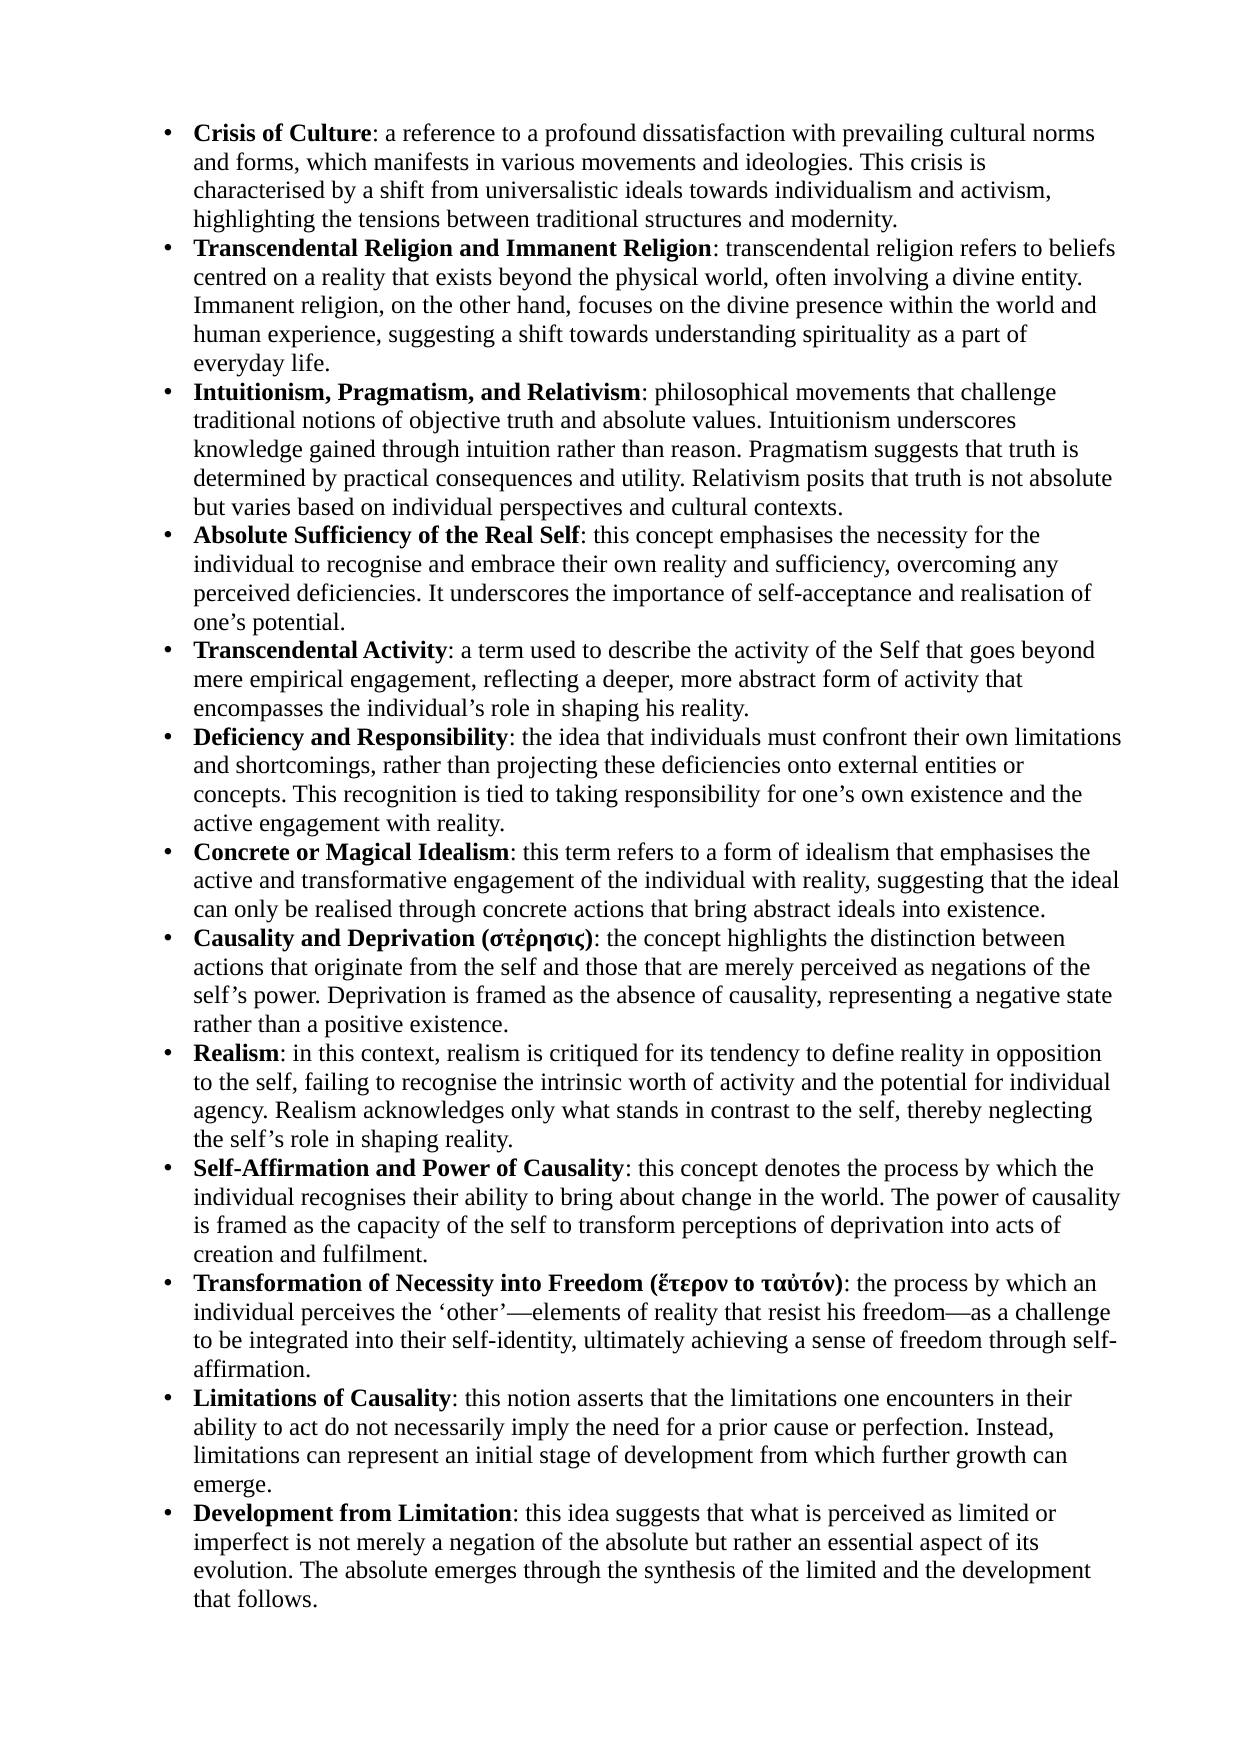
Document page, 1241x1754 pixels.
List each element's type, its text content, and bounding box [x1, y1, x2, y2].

list Concrete or Magical Idealism: this term refers to a form of idealism that emphasises the active and transformative engagement of the individual with reality, suggesting that the ideal can only be realised through concrete actions that bring abstract ideals into existence. [164, 837, 1122, 923]
list Deficiency and Responsibility: the idea that individuals must confront their own limitations and shortcomings, rather than projecting these deficiencies onto external entities or concepts. This recognition is tied to taking responsibility for one’s own existence and the active engagement with reality. [164, 722, 1122, 837]
list Realism: in this context, realism is critiqued for its tendency to define reality in opposition to the self, failing to recognise the intrinsic worth of activity and the potential for individual agency. Realism acknowledges only what stands in contrast to the self, thereby neglecting the self’s role in shaping reality. [164, 1038, 1122, 1153]
list Crisis of Culture: a reference to a profound dissatisfaction with prevailing cultural norms and forms, which manifests in various movements and ideologies. This crisis is characterised by a shift from universalistic ideals towards individualism and activism, highlighting the tensions between traditional structures and modernity. [164, 118, 1122, 233]
list Development from Limitation: this idea suggests that what is perceived as limited or imperfect is not merely a negation of the absolute but rather an essential aspect of its evolution. The absolute emerges through the synthesis of the limited and the development that follows. [164, 1498, 1122, 1613]
list Transformation of Necessity into Freedom (ἕτερον to ταὐτόν): the process by which an individual perceives the ‘other’—elements of reality that resist his freedom—as a challenge to be integrated into their self-identity, ultimately achieving a sense of freedom through self-affirmation. [164, 1268, 1122, 1383]
list Absolute Sufficiency of the Real Self: this concept emphasises the necessity for the individual to recognise and embrace their own reality and sufficiency, overcoming any perceived deficiencies. It underscores the importance of self-acceptance and realisation of one’s potential. [164, 521, 1122, 636]
list Causality and Deprivation (στἐρησιϛ): the concept highlights the distinction between actions that originate from the self and those that are merely perceived as negations of the self’s power. Deprivation is framed as the absence of causality, representing a negative state rather than a positive existence. [164, 923, 1122, 1038]
list Transcendental Religion and Immanent Religion: transcendental religion refers to beliefs centred on a reality that exists beyond the physical world, often involving a divine entity. Immanent religion, on the other hand, focuses on the divine presence within the world and human experience, suggesting a shift towards understanding spirituality as a part of everyday life. [164, 233, 1122, 377]
list Transcendental Activity: a term used to describe the activity of the Self that goes beyond mere empirical engagement, reflecting a deeper, more abstract form of activity that encompasses the individual’s role in shaping his reality. [164, 636, 1122, 722]
list Limitations of Causality: this notion asserts that the limitations one encounters in their ability to act do not necessarily imply the need for a prior cause or perfection. Instead, limitations can represent an initial stage of development from which further growth can emerge. [164, 1383, 1122, 1498]
list Intuitionism, Pragmatism, and Relativism: philosophical movements that challenge traditional notions of objective truth and absolute values. Intuitionism underscores knowledge gained through intuition rather than reason. Pragmatism suggests that truth is determined by practical consequences and utility. Relativism posits that truth is not absolute but varies based on individual perspectives and cultural contexts. [164, 377, 1122, 521]
list Self-Affirmation and Power of Causality: this concept denotes the process by which the individual recognises their ability to bring about change in the world. The power of causality is framed as the capacity of the self to transform perceptions of deprivation into acts of creation and fulfilment. [164, 1153, 1122, 1268]
